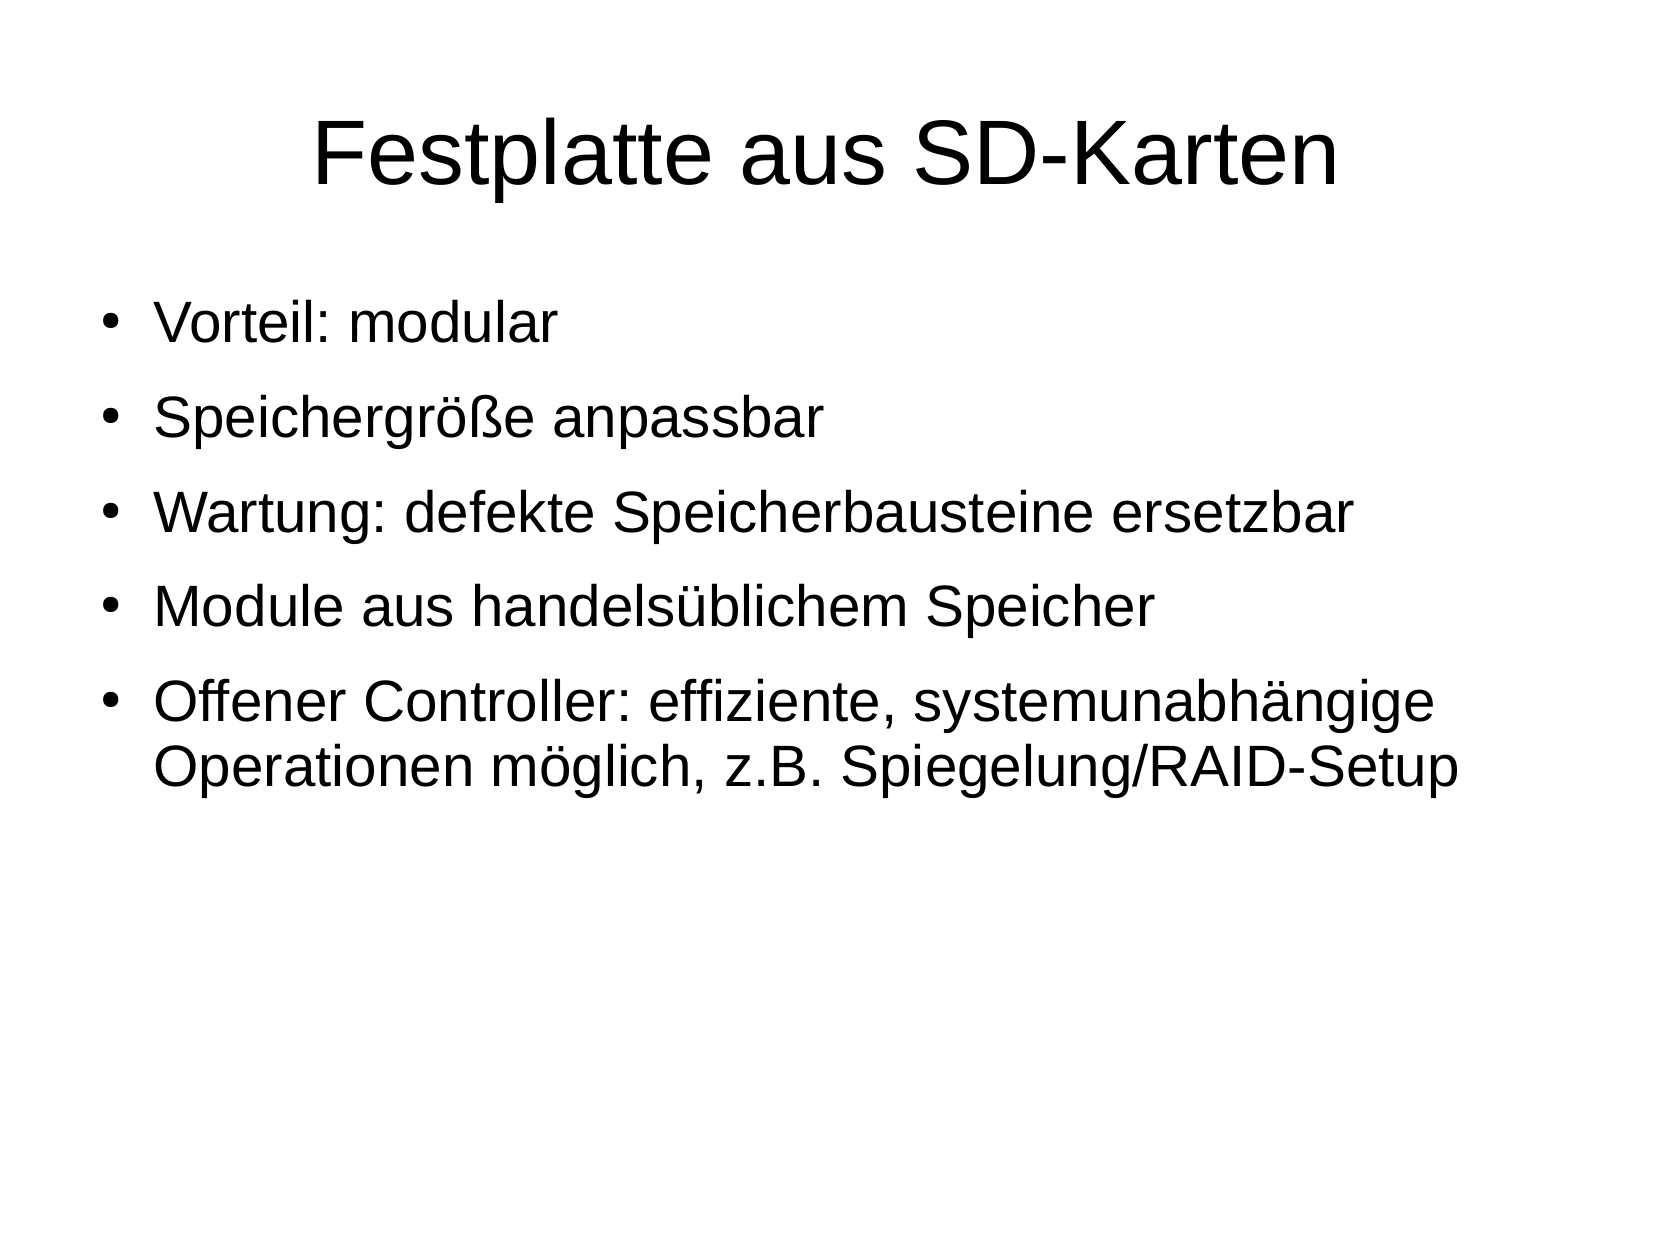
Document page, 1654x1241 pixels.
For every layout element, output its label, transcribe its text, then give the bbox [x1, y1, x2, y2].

list Vorteil: modular Speichergröße anpassbar Wartung: defekte Speicherbausteine ersetzbar Module aus handelsüblichem Speicher Offener Controller: effiziente, systemunabhängige Operationen möglich, z.B. Spiegelung/RAID-Setup [82, 290, 1571, 1193]
title Festplatte aus SD-Karten [82, 49, 1571, 257]
